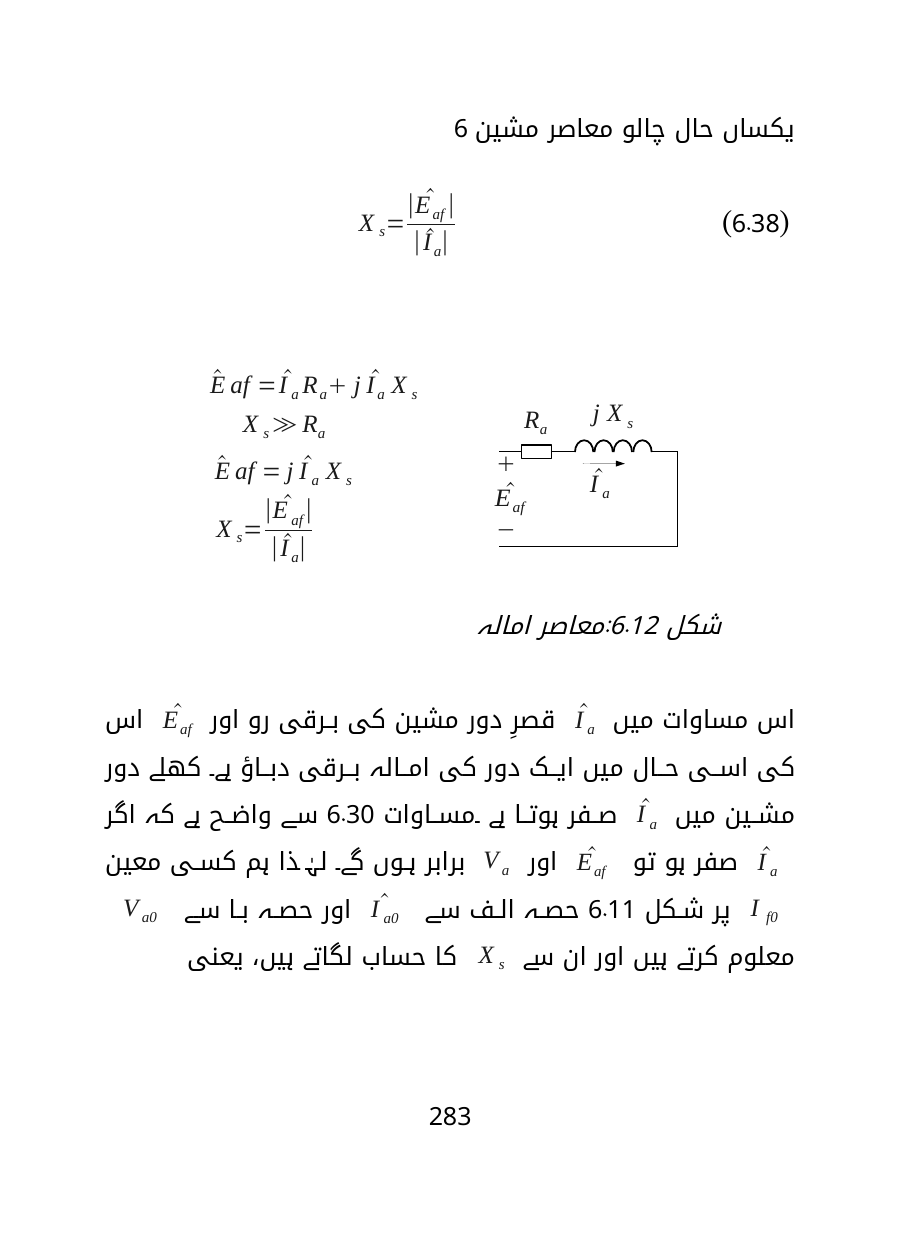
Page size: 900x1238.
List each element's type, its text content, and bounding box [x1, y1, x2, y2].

table_header [105, 183, 699, 278]
table_header (6.38) [699, 183, 795, 278]
text شکل 6.12:معاصر امالہ [179, 325, 721, 650]
text اس مساوات میںقصرِ دور مشین کی برقی رو اوراس کی اسی حال میں ایک دور کی امالہ برقی دباؤ ہے۔ کھلے دور مشین میںصفر ہوتا ہے ۔مساوات 6.30 سے واضح ہے کہ اگرصفر ہو تو اوربرابر ہوں گے۔ لہٰذا ہم کسی معین پر شکل 6.11 حصہ الف سے اور حصہ با سے معلوم کرتے ہیں اور ان سےکا حساب لگاتے ہیں، یعنی [105, 696, 795, 981]
